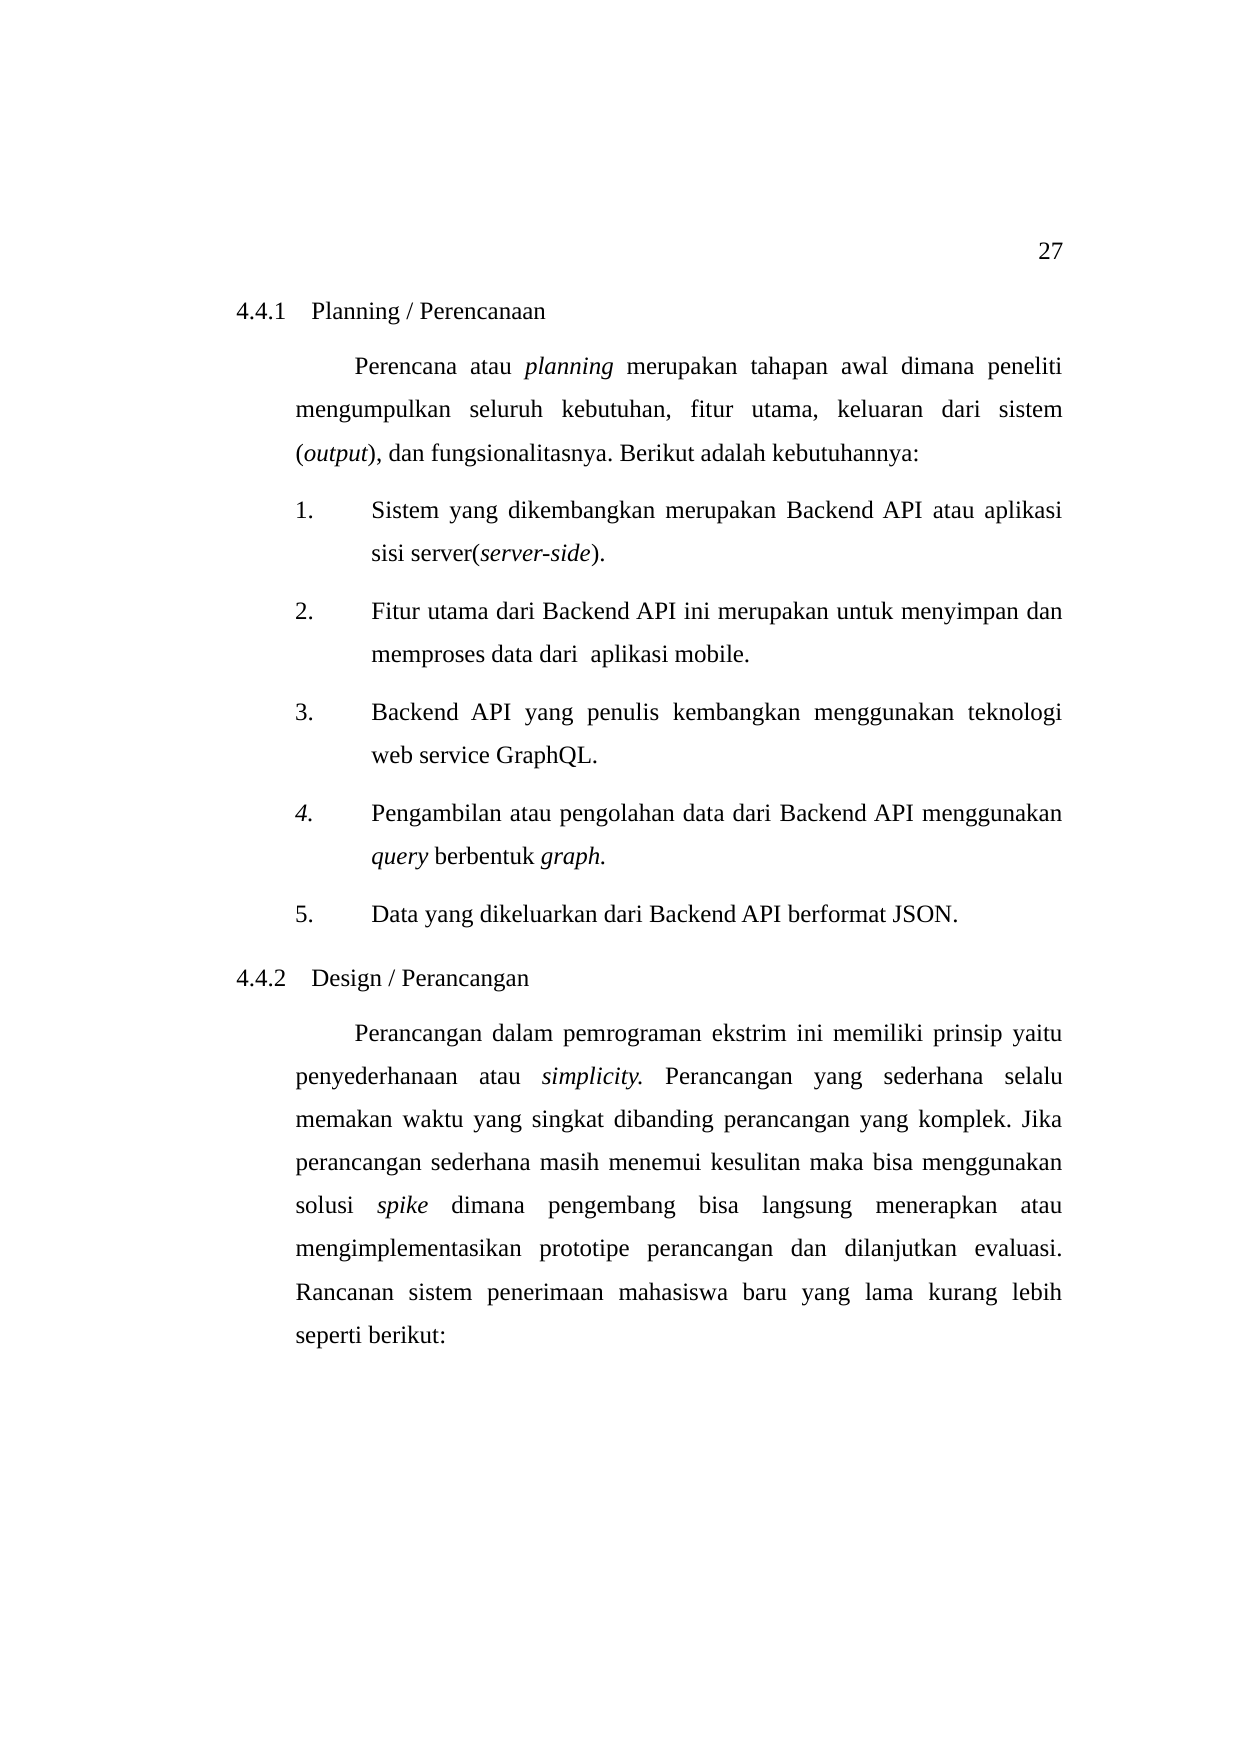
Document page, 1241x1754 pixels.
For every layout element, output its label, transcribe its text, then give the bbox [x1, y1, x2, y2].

text Perancangan dalam pemrograman ekstrim ini memiliki prinsip yaitu penyederhanaan atau simplicity. Perancangan yang sederhana selalu memakan waktu yang singkat dibanding perancangan yang komplek. Jika perancangan sederhana masih menemui kesulitan maka bisa menggunakan solusi spike dimana pengembang bisa langsung menerapkan atau mengimplementasikan prototipe perancangan dan dilanjutkan evaluasi. Rancanan sistem penerimaan mahasiswa baru yang lama kurang lebih seperti berikut: [295, 1018, 1063, 1348]
text Perencana atau planning merupakan tahapan awal dimana peneliti mengumpulkan seluruh kebutuhan, fitur utama, keluaran dari sistem (output), dan fungsionalitasnya. Berikut adalah kebutuhannya: [295, 351, 1063, 466]
subtitle Sistem yang dikembangkan merupakan Backend API atau aplikasi sisi server(server-side). [295, 495, 1063, 567]
subtitle Pengambilan atau pengolahan data dari Backend API menggunakan query berbentuk graph. [295, 798, 1063, 870]
subtitle Design / Perancangan [236, 963, 1063, 992]
subtitle Fitur utama dari Backend API ini merupakan untuk menyimpan dan memproses data dari aplikasi mobile. [295, 596, 1063, 668]
subtitle Backend API yang penulis kembangkan menggunakan teknologi web service GraphQL. [295, 697, 1063, 769]
subtitle Data yang dikeluarkan dari Backend API berformat JSON. [295, 899, 1063, 927]
subtitle Planning / Perencanaan [236, 296, 1063, 325]
